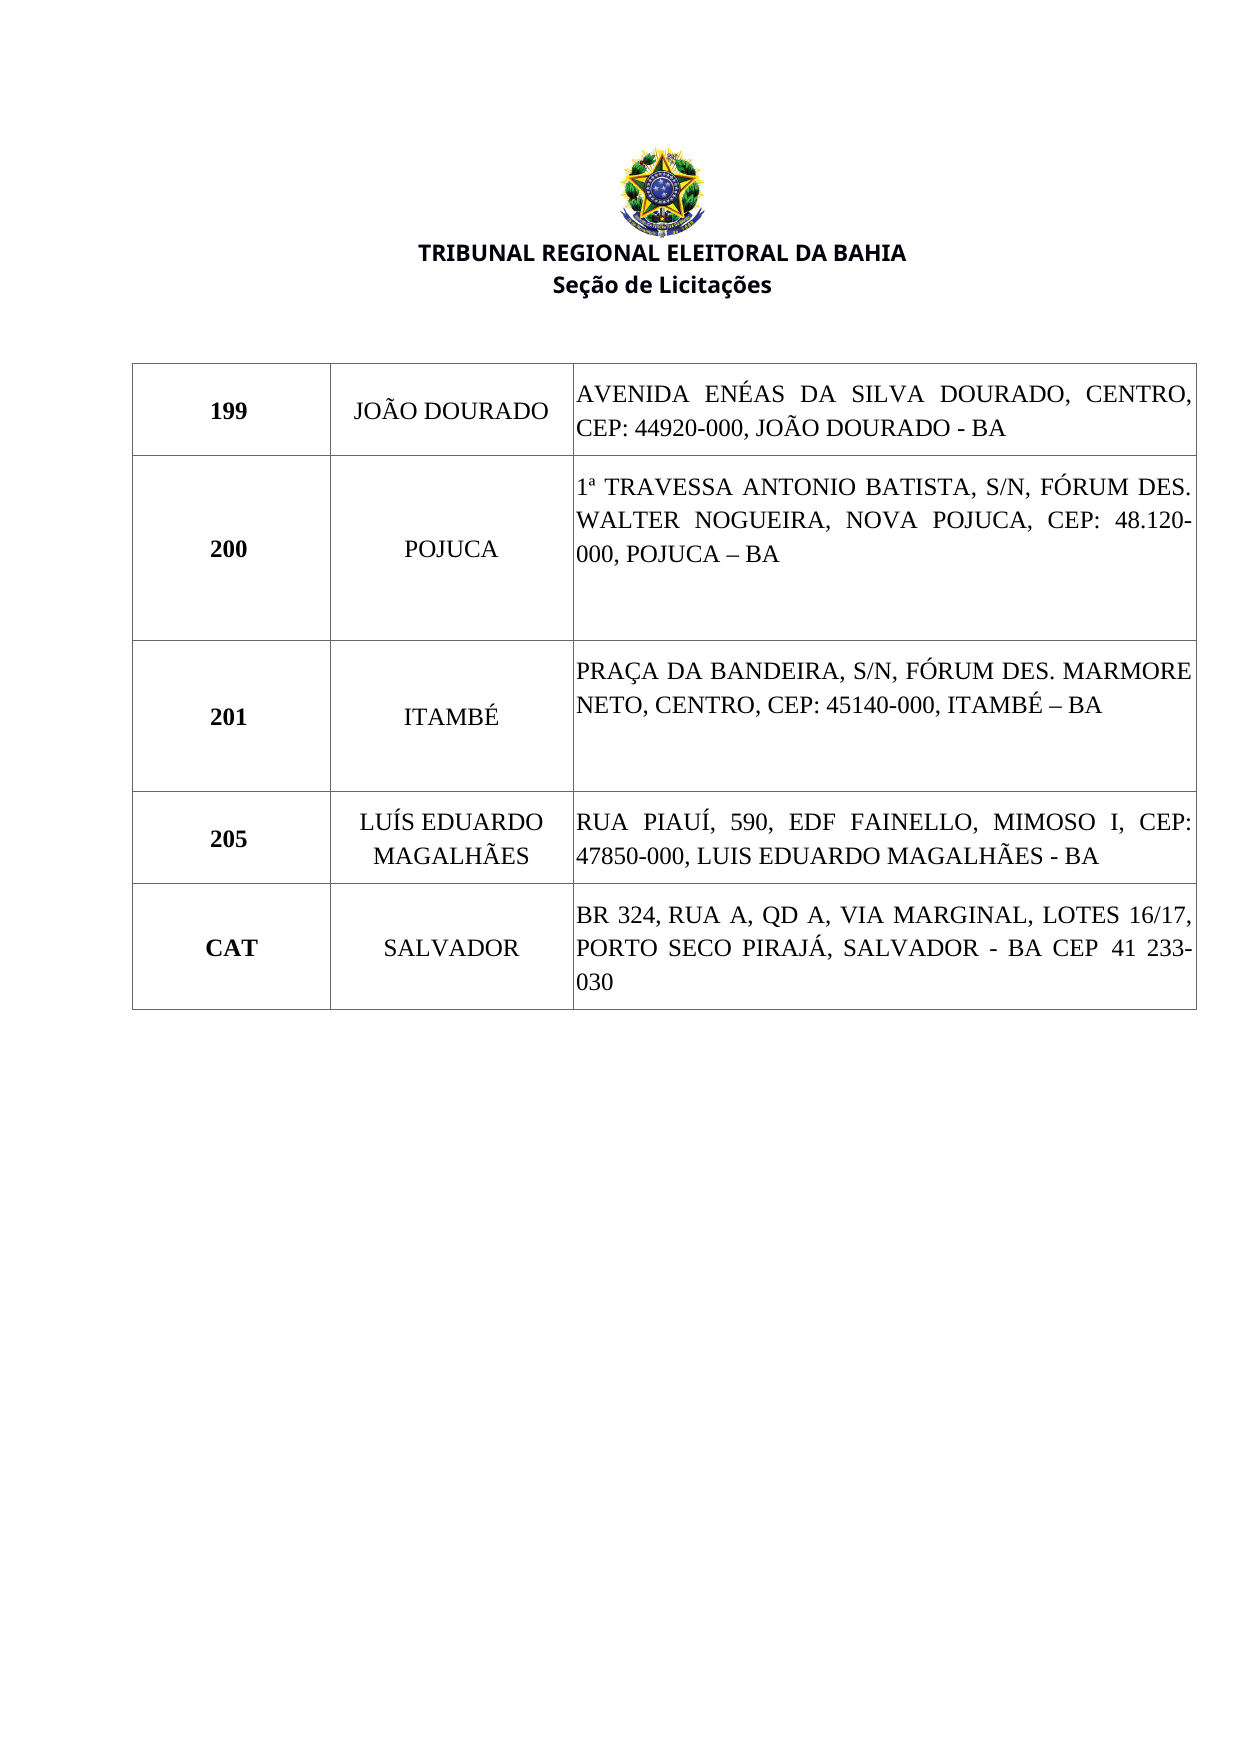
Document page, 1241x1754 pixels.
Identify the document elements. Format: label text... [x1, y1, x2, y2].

table_cell 205 [133, 792, 330, 883]
table_cell ITAMBÉ [331, 641, 573, 791]
table_cell 199 [133, 364, 330, 455]
table_cell SALVADOR [331, 884, 573, 1009]
table_cell RUA PIAUÍ, 590, EDF FAINELLO, MIMOSO I, CEP: 47850-000, LUIS EDUARDO MAGALHÃES - BA [574, 792, 1196, 883]
table_cell POJUCA [331, 456, 573, 639]
table_cell LUÍS EDUARDO MAGALHÃES [331, 792, 573, 883]
table_cell 201 [133, 641, 330, 791]
table_cell BR 324, RUA A, QD A, VIA MARGINAL, LOTES 16/17, PORTO SECO PIRAJÁ, SALVADOR - BA CEP 41 233-030 [574, 884, 1196, 1009]
table_cell 200 [133, 456, 330, 639]
table_cell AVENIDA ENÉAS DA SILVA DOURADO, CENTRO, CEP: 44920-000, JOÃO DOURADO - BA [574, 364, 1196, 455]
table_cell JOÃO DOURADO [331, 364, 573, 455]
table_cell PRAÇA DA BANDEIRA, S/N, FÓRUM DES. MARMORE NETO, CENTRO, CEP: 45140-000, ITAMBÉ – BA [574, 641, 1196, 791]
table_cell 1ª TRAVESSA ANTONIO BATISTA, S/N, FÓRUM DES. WALTER NOGUEIRA, NOVA POJUCA, CEP: 48.120-000, POJUCA – BA [574, 456, 1196, 639]
table_cell CAT [133, 884, 330, 1009]
